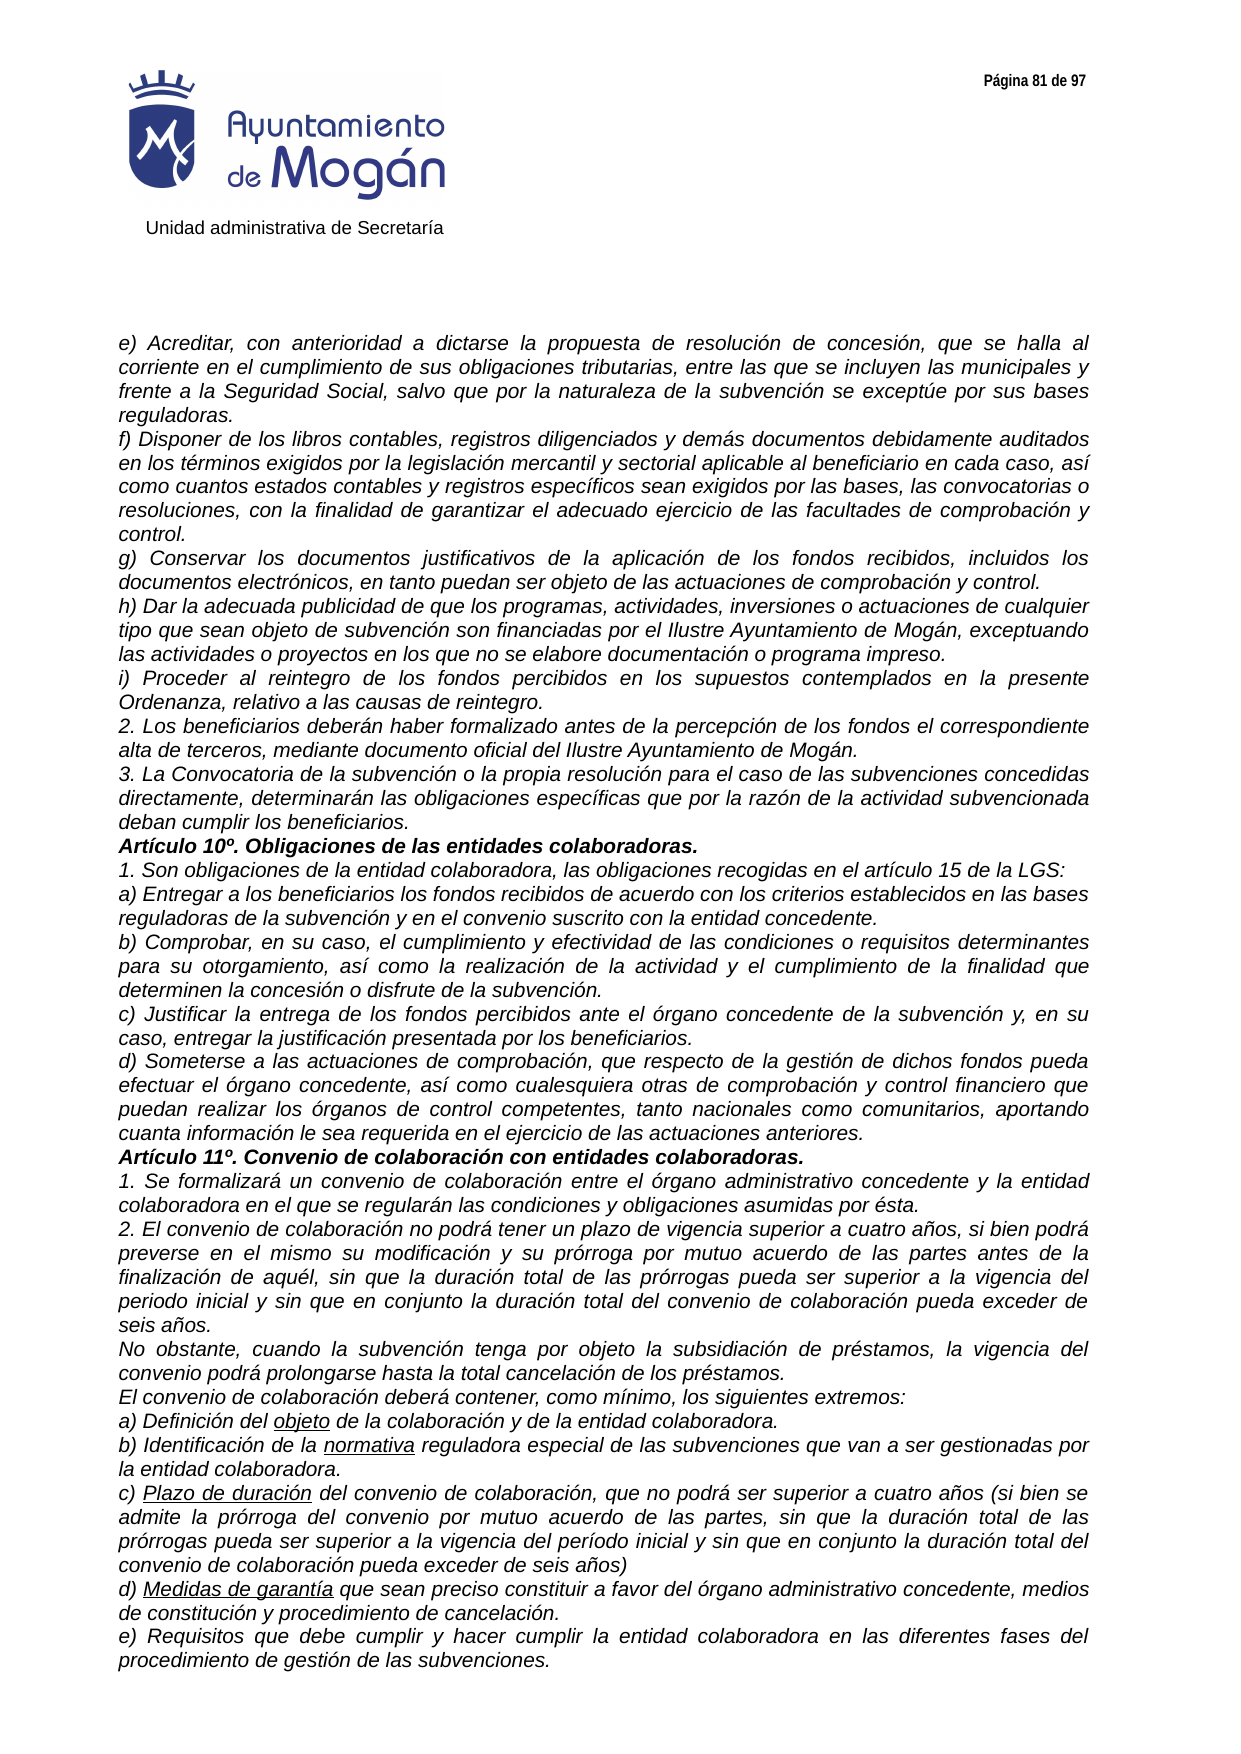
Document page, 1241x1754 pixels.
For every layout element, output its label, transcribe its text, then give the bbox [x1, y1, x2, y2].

text b) Identificación de la normativa reguladora especial de las subvenciones que van a ser gestionadas por la entidad colaboradora. [118, 1433, 1092, 1481]
text g) Conservar los documentos justificativos de la aplicación de los fondos recibidos, incluidos los documentos electrónicos, en tanto puedan ser objeto de las actuaciones de comprobación y control. [118, 546, 1092, 594]
text e) Requisitos que debe cumplir y hacer cumplir la entidad colaboradora en las diferentes fases del procedimiento de gestión de las subvenciones. [118, 1624, 1092, 1672]
text a) Definición del objeto de la colaboración y de la entidad colaboradora. [118, 1409, 1092, 1433]
text d) Medidas de garantía que sean preciso constituir a favor del órgano administrativo concedente, medios de constitución y procedimiento de cancelación. [118, 1576, 1092, 1624]
text Artículo 10º. Obligaciones de las entidades colaboradoras. [118, 834, 1092, 858]
text 3. La Convocatoria de la subvención o la propia resolución para el caso de las subvenciones concedidas directamente, determinarán las obligaciones específicas que por la razón de la actividad subvencionada deban cumplir los beneficiarios. [118, 762, 1092, 834]
text b) Comprobar, en su caso, el cumplimiento y efectividad de las condiciones o requisitos determinantes para su otorgamiento, así como la realización de la actividad y el cumplimiento de la finalidad que determinen la concesión o disfrute de la subvención. [118, 929, 1092, 1001]
text i) Proceder al reintegro de los fondos percibidos en los supuestos contemplados en la presente Ordenanza, relativo a las causas de reintegro. [118, 666, 1092, 714]
text No obstante, cuando la subvención tenga por objeto la subsidiación de préstamos, la vigencia del convenio podrá prolongarse hasta la total cancelación de los préstamos. [118, 1337, 1092, 1385]
picture [128, 70, 445, 206]
text f) Disponer de los libros contables, registros diligenciados y demás documentos debidamente auditados en los términos exigidos por la legislación mercantil y sectorial aplicable al beneficiario en cada caso, así como cuantos estados contables y registros específicos sean exigidos por las bases, las convocatorias o resoluciones, con la finalidad de garantizar el adecuado ejercicio de las facultades de comprobación y control. [118, 426, 1092, 546]
text Artículo 11º. Convenio de colaboración con entidades colaboradoras. [118, 1145, 1092, 1169]
text 1. Son obligaciones de la entidad colaboradora, las obligaciones recogidas en el artículo 15 de la LGS: [118, 858, 1092, 882]
text El convenio de colaboración deberá contener, como mínimo, los siguientes extremos: [118, 1385, 1092, 1409]
text c) Justificar la entrega de los fondos percibidos ante el órgano concedente de la subvención y, en su caso, entregar la justificación presentada por los beneficiarios. [118, 1001, 1092, 1049]
text h) Dar la adecuada publicidad de que los programas, actividades, inversiones o actuaciones de cualquier tipo que sean objeto de subvención son financiadas por el Ilustre Ayuntamiento de Mogán, exceptuando las actividades o proyectos en los que no se elabore documentación o programa impreso. [118, 594, 1092, 666]
text a) Entregar a los beneficiarios los fondos recibidos de acuerdo con los criterios establecidos en las bases reguladoras de la subvención y en el convenio suscrito con la entidad concedente. [118, 882, 1092, 929]
text e) Acreditar, con anterioridad a dictarse la propuesta de resolución de concesión, que se halla al corriente en el cumplimiento de sus obligaciones tributarias, entre las que se incluyen las municipales y frente a la Seguridad Social, salvo que por la naturaleza de la subvención se exceptúe por sus bases reguladoras. [118, 331, 1092, 426]
text c) Plazo de duración del convenio de colaboración, que no podrá ser superior a cuatro años (si bien se admite la prórroga del convenio por mutuo acuerdo de las partes, sin que la duración total de las prórrogas pueda ser superior a la vigencia del período inicial y sin que en conjunto la duración total del convenio de colaboración pueda exceder de seis años) [118, 1481, 1092, 1576]
text 1. Se formalizará un convenio de colaboración entre el órgano administrativo concedente y la entidad colaboradora en el que se regularán las condiciones y obligaciones asumidas por ésta. [118, 1169, 1092, 1217]
text 2. Los beneficiarios deberán haber formalizado antes de la percepción de los fondos el correspondiente alta de terceros, mediante documento oficial del Ilustre Ayuntamiento de Mogán. [118, 714, 1092, 762]
text 2. El convenio de colaboración no podrá tener un plazo de vigencia superior a cuatro años, si bien podrá preverse en el mismo su modificación y su prórroga por mutuo acuerdo de las partes antes de la finalización de aquél, sin que la duración total de las prórrogas pueda ser superior a la vigencia del periodo inicial y sin que en conjunto la duración total del convenio de colaboración pueda exceder de seis años. [118, 1217, 1092, 1337]
text d) Someterse a las actuaciones de comprobación, que respecto de la gestión de dichos fondos pueda efectuar el órgano concedente, así como cualesquiera otras de comprobación y control financiero que puedan realizar los órganos de control competentes, tanto nacionales como comunitarios, aportando cuanta información le sea requerida en el ejercicio de las actuaciones anteriores. [118, 1049, 1092, 1145]
